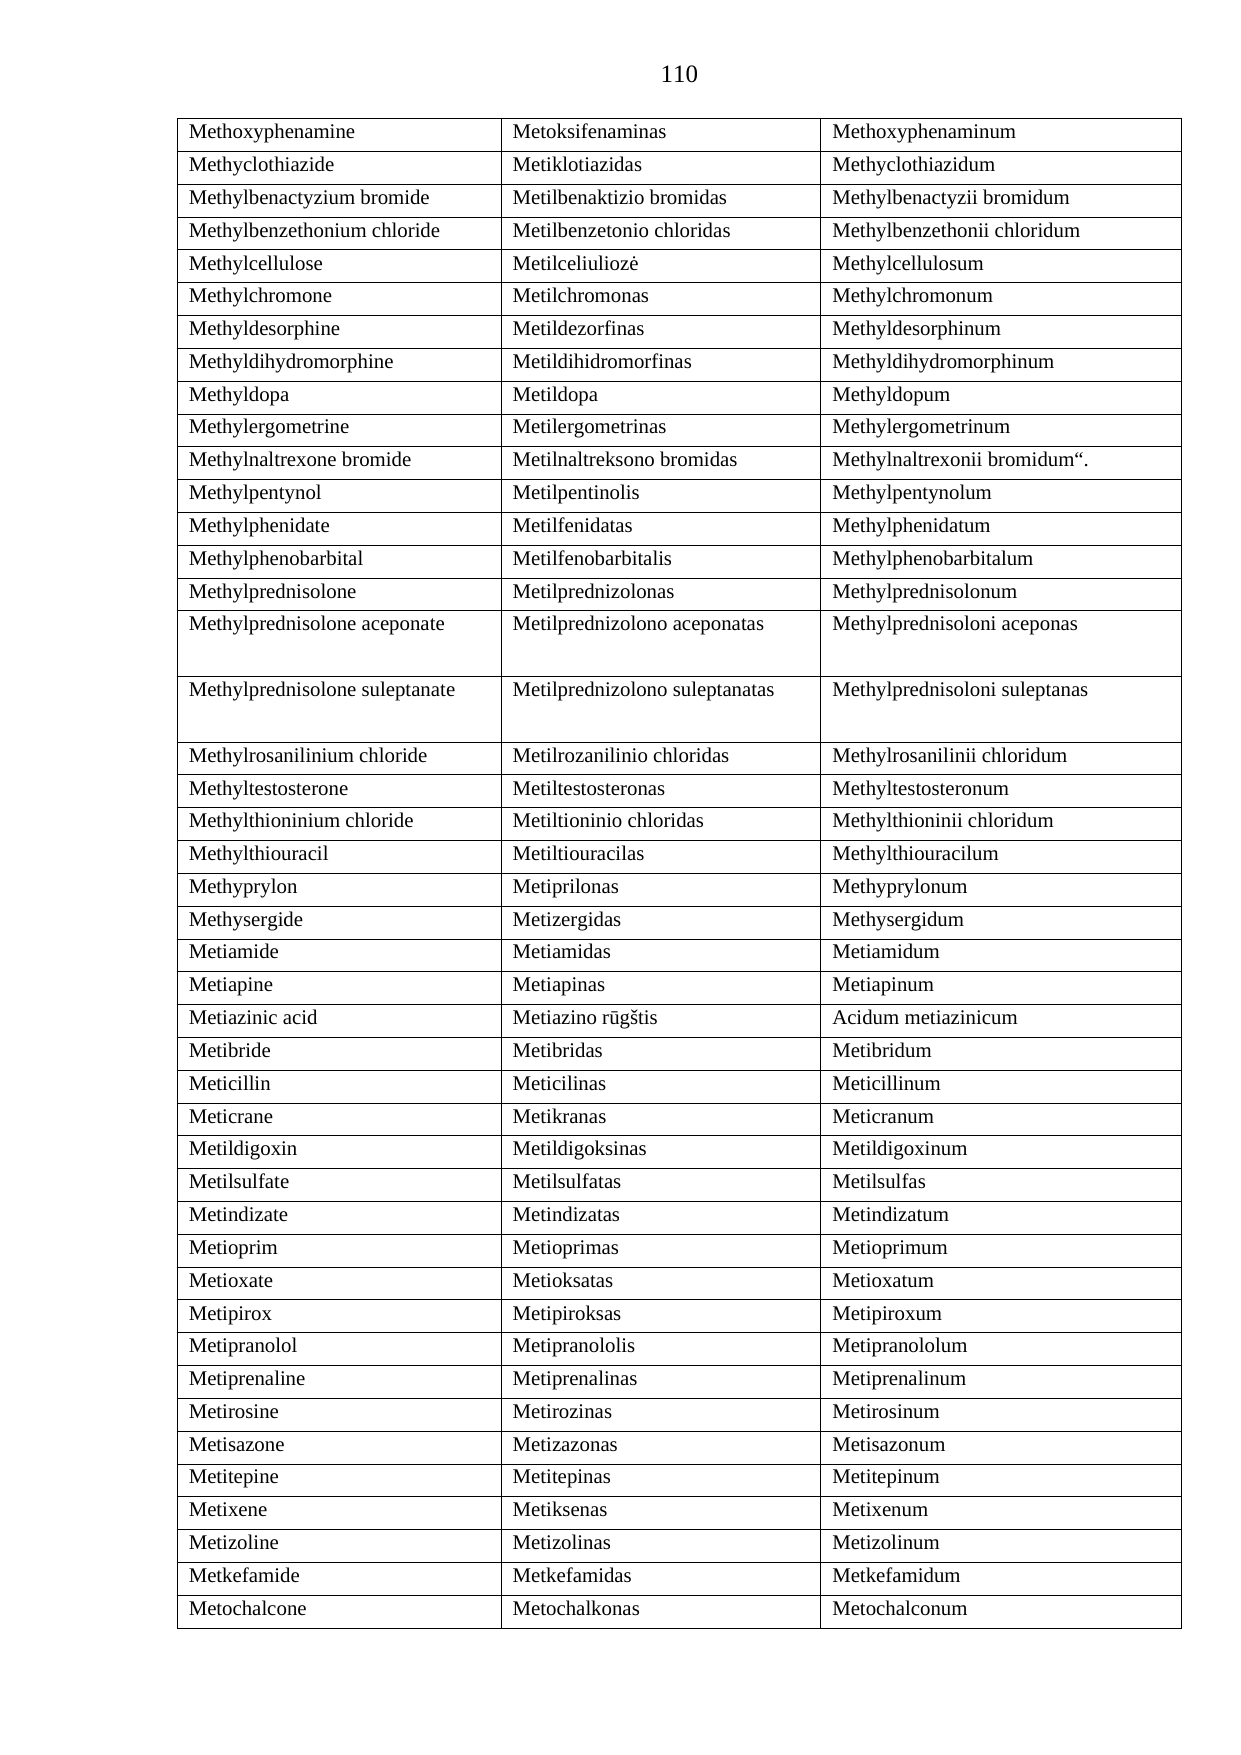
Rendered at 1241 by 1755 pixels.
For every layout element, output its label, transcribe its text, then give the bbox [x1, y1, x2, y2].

table_cell Methylphenidate [178, 513, 501, 545]
table_cell Methylprednisolone [178, 579, 501, 610]
table_cell Metiamidum [821, 940, 1181, 971]
table_cell Metibride [178, 1038, 501, 1070]
table_cell Metilsulfas [821, 1169, 1181, 1201]
table_cell Methyltestosteronum [821, 775, 1181, 807]
table_cell Metindizatas [502, 1202, 820, 1234]
table_cell Metiapinas [502, 972, 820, 1004]
table_cell Methylthioninium chloride [178, 808, 501, 840]
table_cell Methylprednisolonum [821, 579, 1181, 610]
table_cell Metilfenidatas [502, 513, 820, 545]
table_cell Methylnaltrexone bromide [178, 447, 501, 479]
table_cell Metizazonas [502, 1432, 820, 1463]
table_cell Metibridum [821, 1038, 1181, 1070]
table_cell Methylbenactyzii bromidum [821, 185, 1181, 217]
table_cell Metiltestosteronas [502, 775, 820, 807]
table_cell Methysergidum [821, 907, 1181, 938]
table_cell Metibridas [502, 1038, 820, 1070]
table_cell Metilbenzetonio chloridas [502, 218, 820, 249]
table_cell Methyldihydromorphinum [821, 349, 1181, 381]
table_cell Methylbenzethonium chloride [178, 218, 501, 249]
table_cell Metildigoxin [178, 1136, 501, 1168]
table_cell Methylergometrine [178, 415, 501, 446]
table_cell Metioprimas [502, 1235, 820, 1267]
table_cell Metioksatas [502, 1268, 820, 1299]
table_cell Metildopa [502, 382, 820, 413]
table_cell Metisazonum [821, 1432, 1181, 1463]
table_cell Metixene [178, 1497, 501, 1529]
table_cell Metipranololis [502, 1333, 820, 1365]
table_cell Metilfenobarbitalis [502, 546, 820, 577]
table_cell Metildezorfinas [502, 316, 820, 348]
table_cell Methoxyphenaminum [821, 119, 1181, 151]
table_cell Metiazino rūgštis [502, 1005, 820, 1037]
table_cell Metilchromonas [502, 283, 820, 315]
table_cell Metixenum [821, 1497, 1181, 1529]
table_cell Metipirox [178, 1300, 501, 1332]
table_cell Methylthiouracilum [821, 841, 1181, 873]
table_cell Metizoline [178, 1530, 501, 1562]
table_cell Methylbenzethonii chloridum [821, 218, 1181, 249]
table_cell Methylchromone [178, 283, 501, 315]
table_cell Metizergidas [502, 907, 820, 938]
table_cell Meticilinas [502, 1071, 820, 1102]
table_cell Metilbenaktizio bromidas [502, 185, 820, 217]
table_cell Metilsulfatas [502, 1169, 820, 1201]
table_cell Metizolinas [502, 1530, 820, 1562]
table_cell Meticillin [178, 1071, 501, 1102]
table_cell Methysergide [178, 907, 501, 938]
table_cell Methyldesorphine [178, 316, 501, 348]
table_cell Metochalconum [821, 1596, 1181, 1627]
table_cell Metitepine [178, 1465, 501, 1496]
table_cell Methylphenidatum [821, 513, 1181, 545]
table_cell Metiprenalinum [821, 1366, 1181, 1398]
table_cell Methyldopa [178, 382, 501, 413]
table_cell Methylthiouracil [178, 841, 501, 873]
table_cell Metildihidromorfinas [502, 349, 820, 381]
table_cell Metipiroksas [502, 1300, 820, 1332]
table_cell Metioxatum [821, 1268, 1181, 1299]
table_cell Metilnaltreksono bromidas [502, 447, 820, 479]
table_cell Methylergometrinum [821, 415, 1181, 446]
table_cell Metiprenaline [178, 1366, 501, 1398]
table_cell Metildigoxinum [821, 1136, 1181, 1168]
table_cell Methylrosanilinii chloridum [821, 743, 1181, 774]
table_cell Methyldihydromorphine [178, 349, 501, 381]
table_cell Metiprenalinas [502, 1366, 820, 1398]
table_cell Metirozinas [502, 1399, 820, 1431]
table_cell Methylrosanilinium chloride [178, 743, 501, 774]
table_cell Metildigoksinas [502, 1136, 820, 1168]
table_cell Metizolinum [821, 1530, 1181, 1562]
table_cell Methylthioninii chloridum [821, 808, 1181, 840]
table_cell Methyltestosterone [178, 775, 501, 807]
table_cell Methylcellulose [178, 250, 501, 282]
table_cell Methylprednisoloni aceponas [821, 611, 1181, 676]
table_cell Metiltioninio chloridas [502, 808, 820, 840]
table_cell Metipranolol [178, 1333, 501, 1365]
table_cell Methyclothiazidum [821, 152, 1181, 184]
table_cell Methyldesorphinum [821, 316, 1181, 348]
table_cell Methylbenactyzium bromide [178, 185, 501, 217]
table_cell Meticranum [821, 1104, 1181, 1135]
table_cell Metiksenas [502, 1497, 820, 1529]
table_cell Metilceliuliozė [502, 250, 820, 282]
table_cell Methylprednisoloni suleptanas [821, 677, 1181, 742]
table_cell Metindizate [178, 1202, 501, 1234]
table_cell Metochalkonas [502, 1596, 820, 1627]
table_cell Metkefamidum [821, 1563, 1181, 1595]
table_cell Metkefamidas [502, 1563, 820, 1595]
table_cell Metoksifenaminas [502, 119, 820, 151]
table_cell Metioprimum [821, 1235, 1181, 1267]
table_cell Methyprylonum [821, 874, 1181, 906]
table_cell Metisazone [178, 1432, 501, 1463]
table_cell Metioprim [178, 1235, 501, 1267]
table_cell Methylphenobarbitalum [821, 546, 1181, 577]
table_cell Methylpentynol [178, 480, 501, 512]
table_cell Metilpentinolis [502, 480, 820, 512]
table_cell Methoxyphenamine [178, 119, 501, 151]
table_cell Metilergometrinas [502, 415, 820, 446]
table_cell Meticillinum [821, 1071, 1181, 1102]
table_cell Metiprilonas [502, 874, 820, 906]
table_cell Metkefamide [178, 1563, 501, 1595]
table_cell Methylphenobarbital [178, 546, 501, 577]
table_cell Metitepinas [502, 1465, 820, 1496]
table_cell Methylprednisolone suleptanate [178, 677, 501, 742]
table_cell Meticrane [178, 1104, 501, 1135]
table_cell Metipiroxum [821, 1300, 1181, 1332]
table_cell Metirosinum [821, 1399, 1181, 1431]
table_cell Metiapine [178, 972, 501, 1004]
table_cell Metiazinic acid [178, 1005, 501, 1037]
table_cell Metiamidas [502, 940, 820, 971]
table_cell Methylprednisolone aceponate [178, 611, 501, 676]
table_cell Metilrozanilinio chloridas [502, 743, 820, 774]
table_cell Metipranololum [821, 1333, 1181, 1365]
table_cell Metirosine [178, 1399, 501, 1431]
table_cell Metilprednizolono aceponatas [502, 611, 820, 676]
table_cell Metiltiouracilas [502, 841, 820, 873]
table_cell Metilprednizolonas [502, 579, 820, 610]
table_cell Metochalcone [178, 1596, 501, 1627]
table_cell Methyclothiazide [178, 152, 501, 184]
table_cell Metilsulfate [178, 1169, 501, 1201]
table_cell Metiklotiazidas [502, 152, 820, 184]
table_cell Metikranas [502, 1104, 820, 1135]
table_cell Methylcellulosum [821, 250, 1181, 282]
table_cell Methylchromonum [821, 283, 1181, 315]
table_cell Metioxate [178, 1268, 501, 1299]
table_cell Metiamide [178, 940, 501, 971]
table_cell Methylpentynolum [821, 480, 1181, 512]
table_cell Metindizatum [821, 1202, 1181, 1234]
table_cell Methylnaltrexonii bromidum“. [821, 447, 1181, 479]
table_cell Metilprednizolono suleptanatas [502, 677, 820, 742]
table_cell Metiapinum [821, 972, 1181, 1004]
table_cell Methyprylon [178, 874, 501, 906]
table_cell Metitepinum [821, 1465, 1181, 1496]
table_cell Methyldopum [821, 382, 1181, 413]
table_cell Acidum metiazinicum [821, 1005, 1181, 1037]
